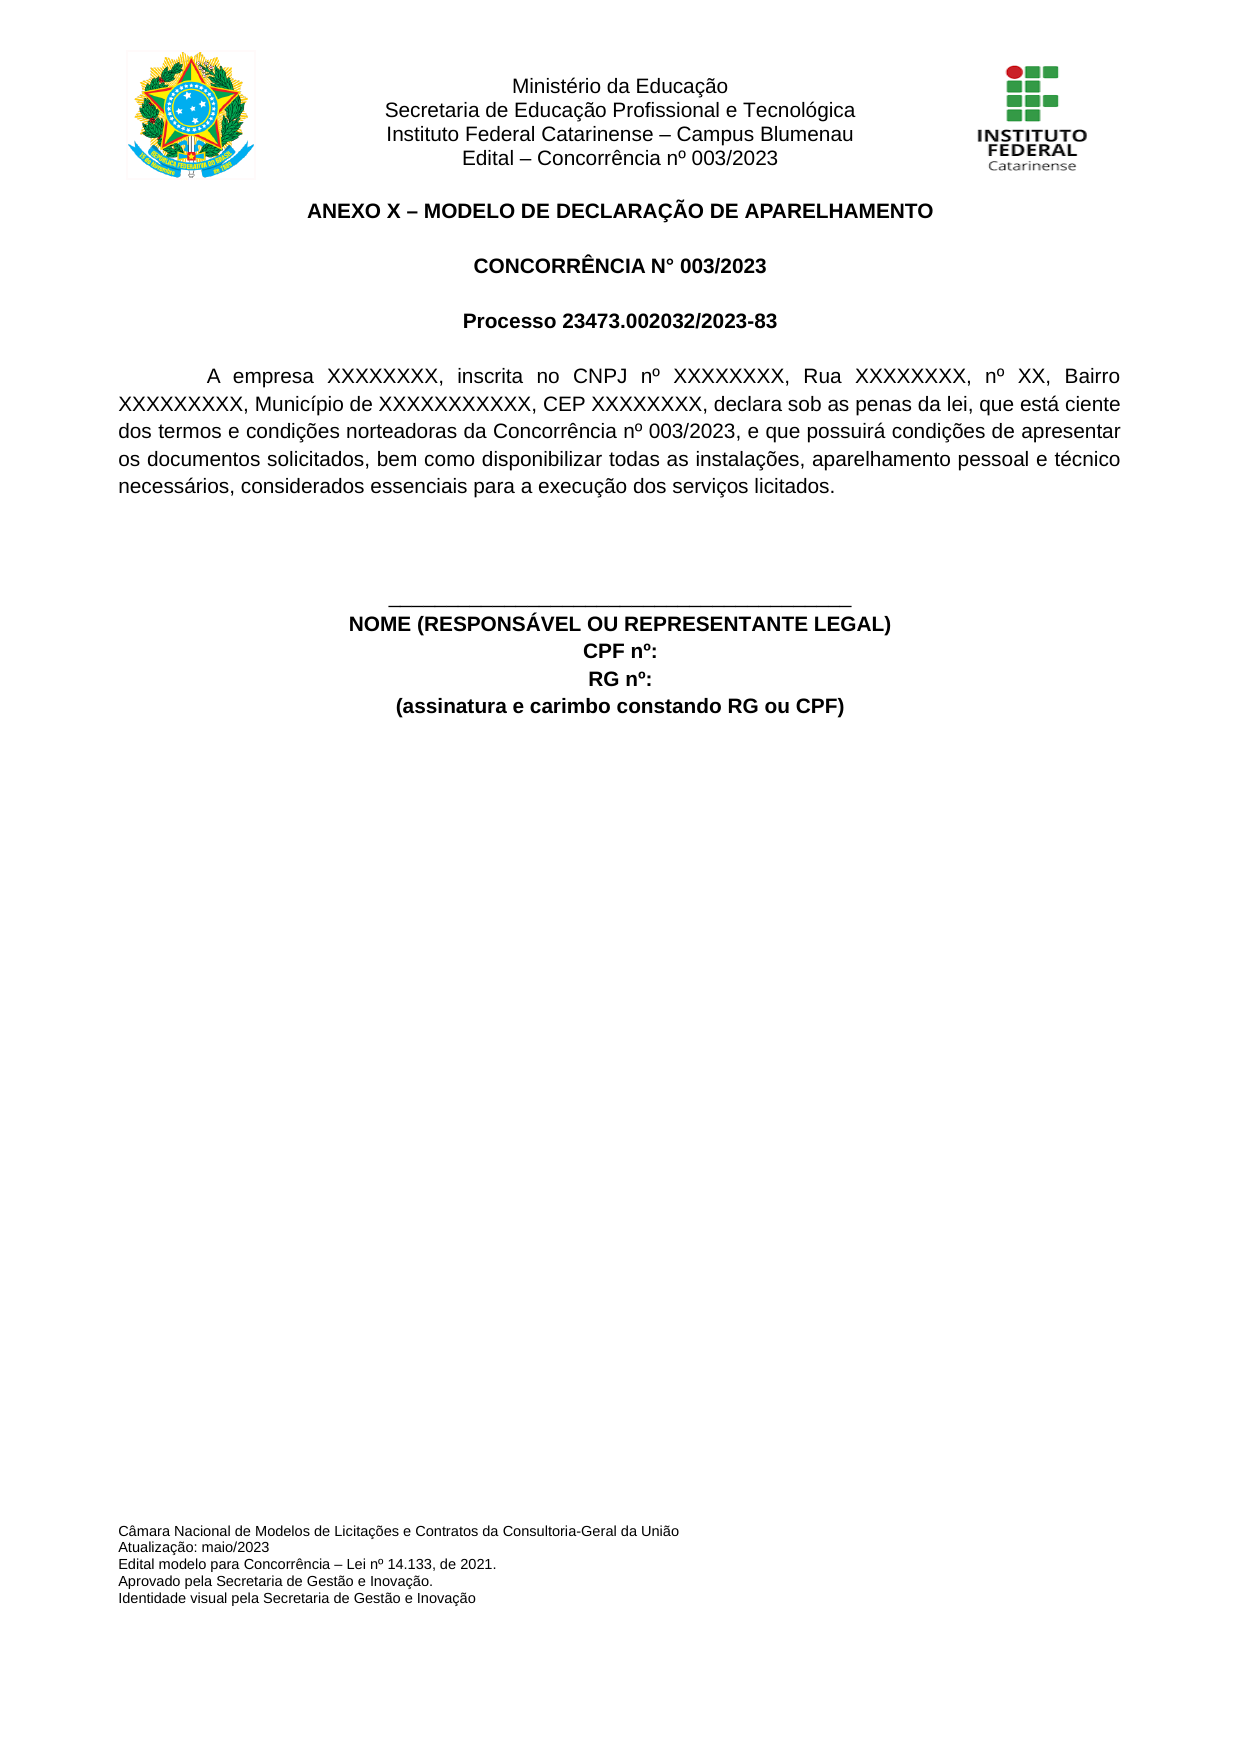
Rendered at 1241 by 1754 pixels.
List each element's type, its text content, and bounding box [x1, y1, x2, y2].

picture [128, 147, 174, 178]
text (assinatura e carimbo constando RG ou CPF) [118, 694, 1122, 718]
picture [216, 156, 224, 162]
text RG nº: [118, 667, 1122, 691]
text ________________________________________ [118, 584, 1122, 608]
text NOME (RESPONSÁVEL OU REPRESENTANTE LEGAL) [118, 612, 1122, 636]
text CPF nº: [118, 639, 1122, 663]
text CONCORRÊNCIA N° 003/2023 [118, 254, 1122, 278]
picture [128, 52, 254, 178]
text A empresa XXXXXXXX, inscrita no CNPJ nº XXXXXXXX, Rua XXXXXXXX, nº XX, Bairro XXXXXXXXX, Município de XXXXXXXXXXX, CEP XXXXXXXX, declara sob as penas da lei, que está ciente dos termos e condições norteadoras da Concorrência nº 003/2023, e que possuirá condições de apresentar os documentos solicitados, bem como disponibilizar todas as instalações, aparelhamento pessoal e técnico necessários, considerados essenciais para a execução dos serviços licitados. [118, 364, 1122, 498]
picture [222, 163, 231, 169]
text Processo 23473.002032/2023-83 [118, 309, 1122, 333]
text ANEXO X – MODELO DE DECLARAÇÃO DE APARELHAMENTO [118, 199, 1122, 223]
picture [963, 54, 1102, 182]
picture [152, 152, 167, 162]
picture [209, 148, 254, 178]
